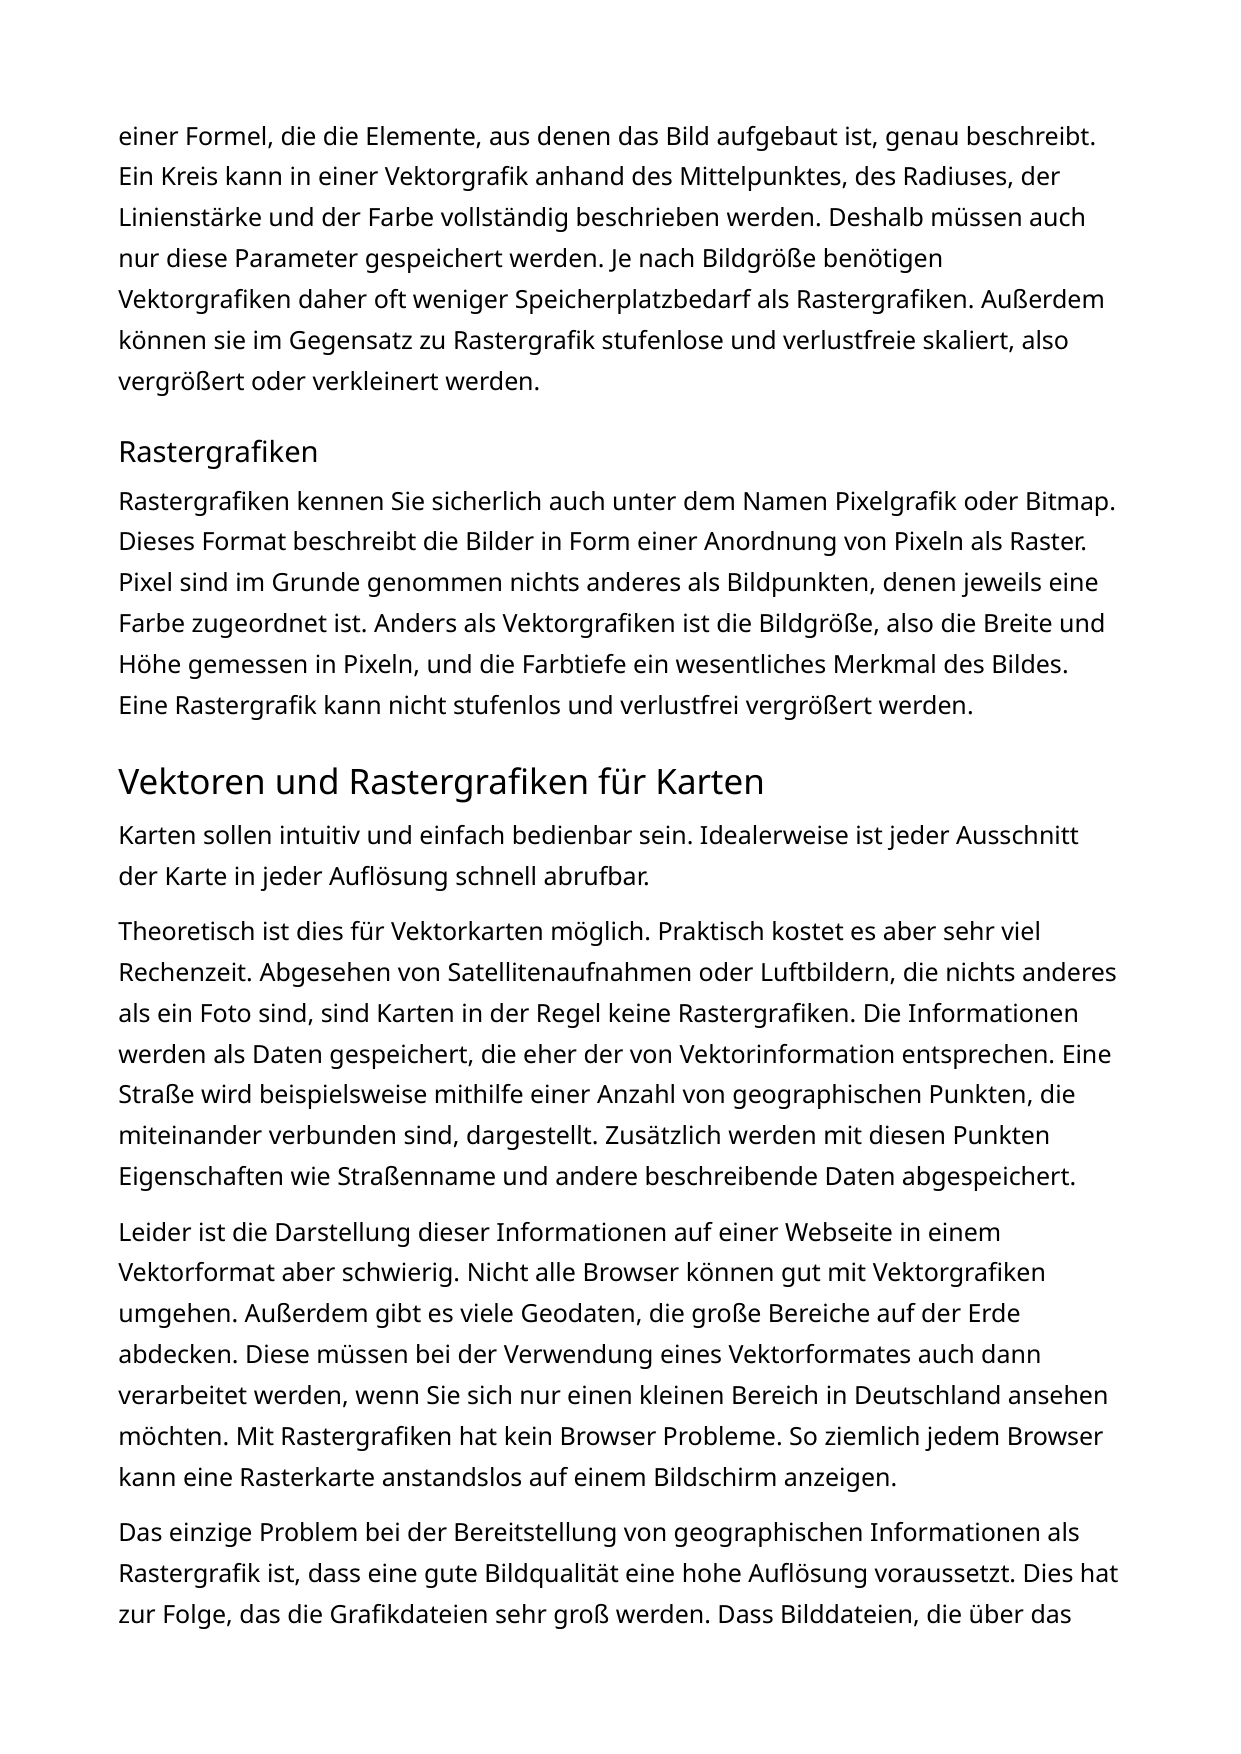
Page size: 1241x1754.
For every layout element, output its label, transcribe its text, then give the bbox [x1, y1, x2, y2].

subtitle Rastergrafiken [118, 431, 1122, 471]
subtitle Vektoren und Rastergrafiken für Karten [118, 757, 1122, 805]
text Karten sollen intuitiv und einfach bedienbar sein. Idealerweise ist jeder Ausschnitt der Karte in jeder Auflösung schnell abrufbar. [118, 818, 1122, 892]
text Leider ist die Darstellung dieser Informationen auf einer Webseite in einem Vektorformat aber schwierig. Nicht alle Browser können gut mit Vektorgrafiken umgehen. Außerdem gibt es viele Geodaten, die große Bereiche auf der Erde abdecken. Diese müssen bei der Verwendung eines Vektorformates auch dann verarbeitet werden, wenn Sie sich nur einen kleinen Bereich in Deutschland ansehen möchten. Mit Rastergrafiken hat kein Browser Probleme. So ziemlich jedem Browser kann eine Rasterkarte anstandslos auf einem Bildschirm anzeigen. [118, 1214, 1122, 1493]
text Das einzige Problem bei der Bereitstellung von geographischen Informationen als Rastergrafik ist, dass eine gute Bildqualität eine hohe Auflösung voraussetzt. Dies hat zur Folge, das die Grafikdateien sehr groß werden. Dass Bilddateien, die über das [118, 1515, 1122, 1630]
text Theoretisch ist dies für Vektorkarten möglich. Praktisch kostet es aber sehr viel Rechenzeit. Abgesehen von Satellitenaufnahmen oder Luftbildern, die nichts anderes als ein Foto sind, sind Karten in der Regel keine Rastergrafiken. Die Informationen werden als Daten gespeichert, die eher der von Vektorinformation entsprechen. Eine Straße wird beispielsweise mithilfe einer Anzahl von geographischen Punkten, die miteinander verbunden sind, dargestellt. Zusätzlich werden mit diesen Punkten Eigenschaften wie Straßenname und andere beschreibende Daten abgespeichert. [118, 914, 1122, 1193]
text Rastergrafiken kennen Sie sicherlich auch unter dem Namen Pixelgrafik oder Bitmap. Dieses Format beschreibt die Bilder in Form einer Anordnung von Pixeln als Raster. Pixel sind im Grunde genommen nichts anderes als Bildpunkten, denen jeweils eine Farbe zugeordnet ist. Anders als Vektorgrafiken ist die Bildgröße, also die Breite und Höhe gemessen in Pixeln, und die Farbtiefe ein wesentliches Merkmal des Bildes. Eine Rastergrafik kann nicht stufenlos und verlustfrei vergrößert werden. [118, 483, 1122, 721]
text einer Formel, die die Elemente, aus denen das Bild aufgebaut ist, genau beschreibt. Ein Kreis kann in einer Vektorgrafik anhand des Mittelpunktes, des Radiuses, der Linienstärke und der Farbe vollständig beschrieben werden. Deshalb müssen auch nur diese Parameter gespeichert werden. Je nach Bildgröße benötigen Vektorgrafiken daher oft weniger Speicherplatzbedarf als Rastergrafiken. Außerdem können sie im Gegensatz zu Rastergrafik stufenlose und verlustfreie skaliert, also vergrößert oder verkleinert werden. [118, 118, 1122, 397]
